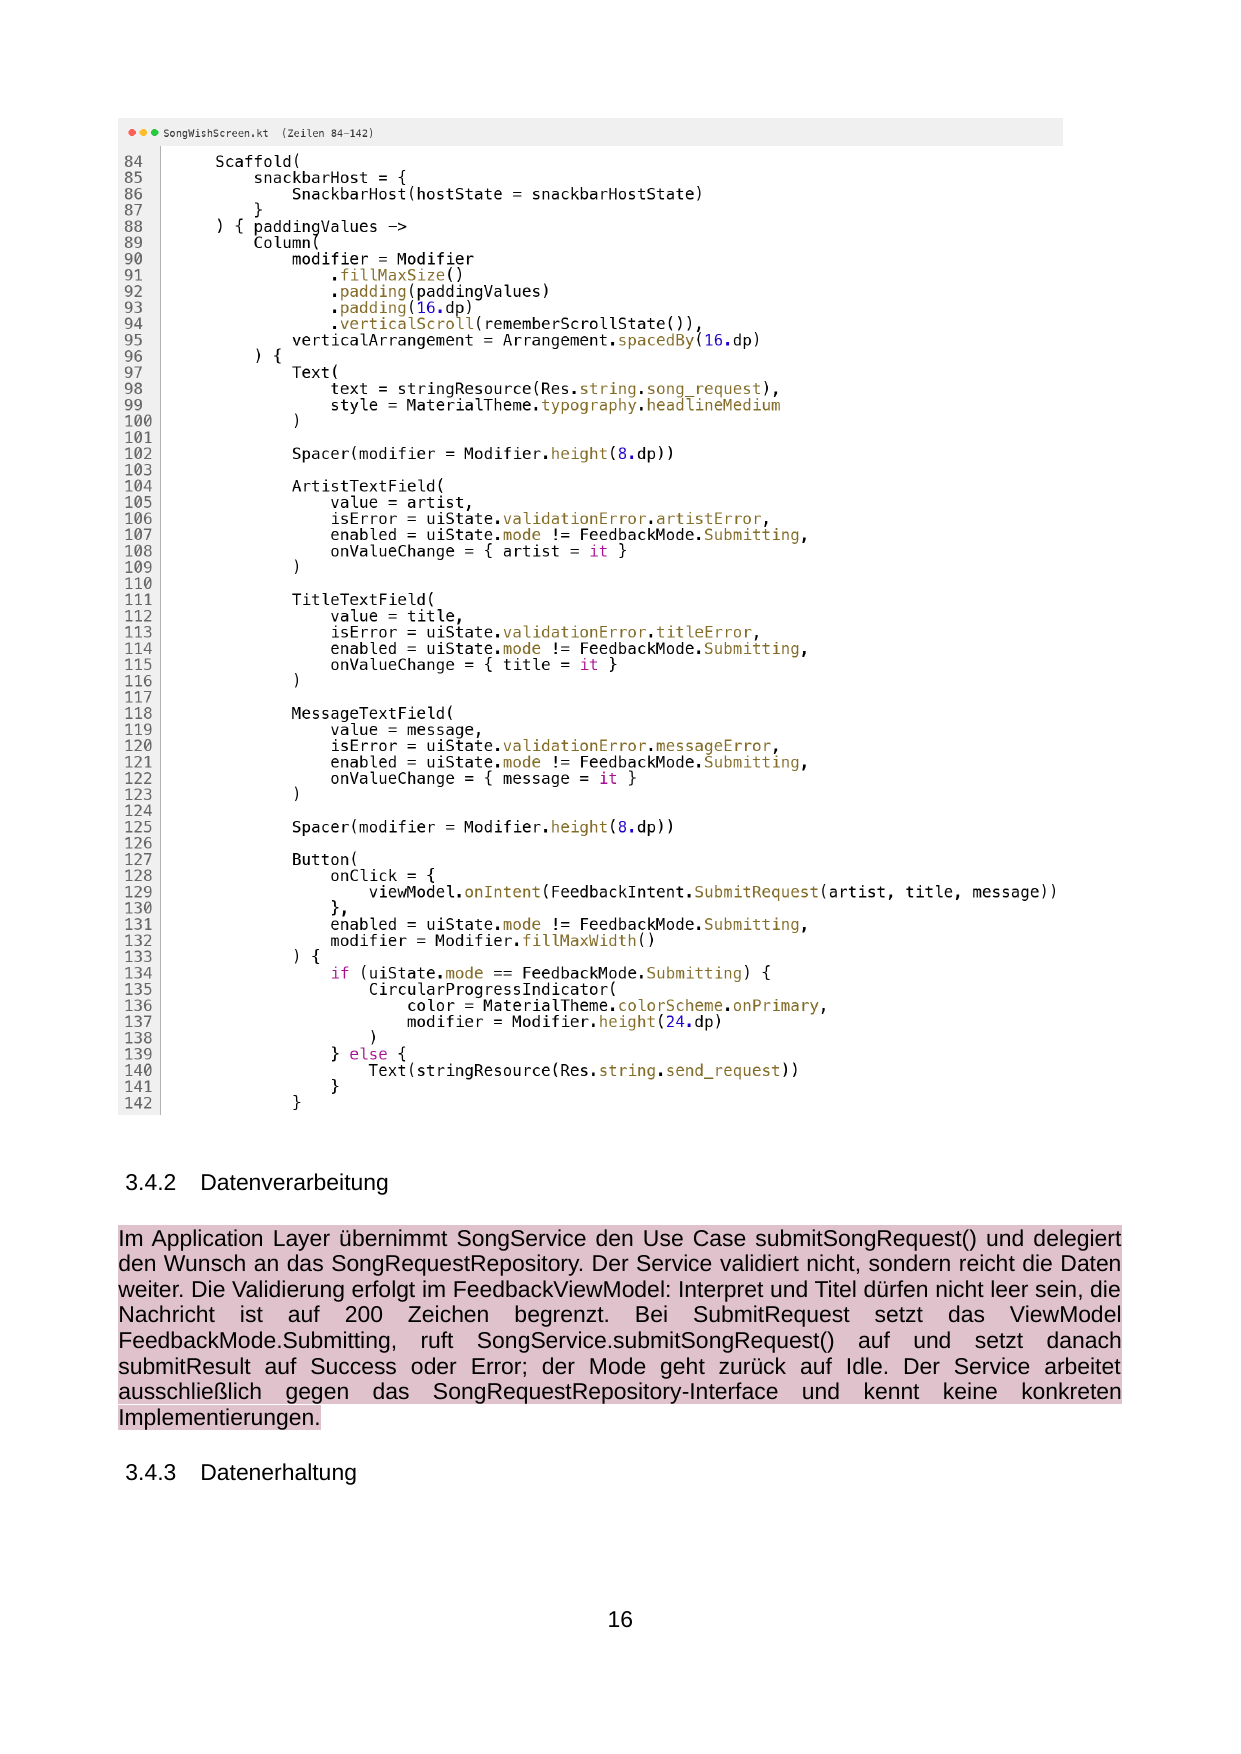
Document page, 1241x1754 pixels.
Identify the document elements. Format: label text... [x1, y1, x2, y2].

picture [118, 118, 1063, 1115]
subtitle Datenverarbeitung [125, 1170, 1122, 1196]
subtitle Datenerhaltung [125, 1460, 1122, 1511]
text Im Application Layer übernimmt SongService den Use Case submitSongRequest() und delegiert den Wunsch an das SongRequestRepository. Der Service validiert nicht, sondern reicht die Daten weiter. Die Validierung erfolgt im FeedbackViewModel: Interpret und Titel dürfen nicht leer sein, die Nachricht ist auf 200 Zeichen begrenzt. Bei SubmitRequest setzt das ViewModel FeedbackMode.Submitting, ruft SongService.submitSongRequest() auf und setzt danach submitResult auf Success oder Error; der Mode geht zurück auf Idle. Der Service arbeitet ausschließlich gegen das SongRequestRepository‑Interface und kennt keine konkreten Implementierungen. [118, 1225, 1122, 1430]
